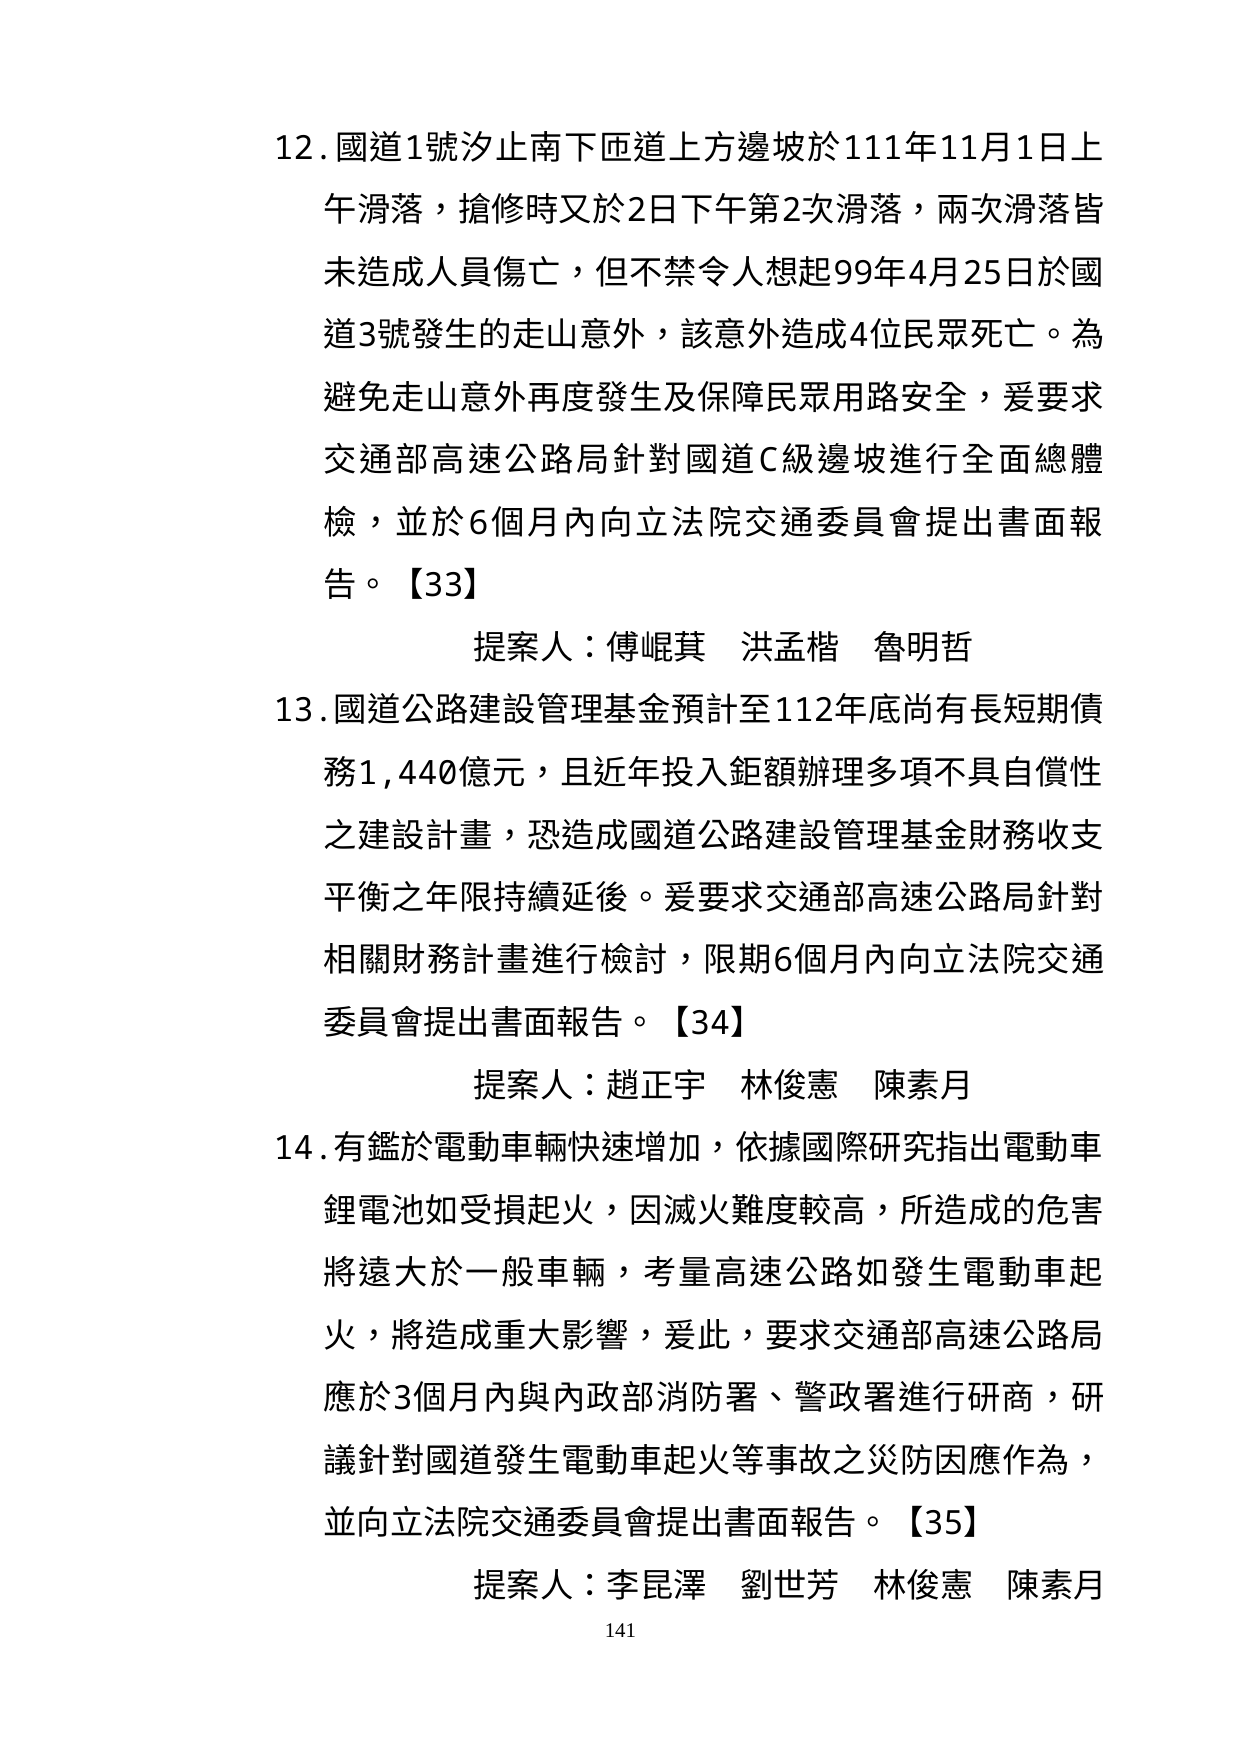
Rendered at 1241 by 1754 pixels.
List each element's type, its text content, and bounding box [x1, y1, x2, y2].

subtitle 13.國道公路建設管理基金預計至112年底尚有長短期債務1,440億元，且近年投入鉅額辦理多項不具自償性之建設計畫，恐造成國道公路建設管理基金財務收支平衡之年限持續延後。爰要求交通部高速公路局針對相關財務計畫進行檢討，限期6個月內向立法院交通委員會提出書面報告。【34】 [273, 666, 1104, 1041]
text 提案人：李昆澤 劉世芳 林俊憲 陳素月 [473, 1541, 1117, 1603]
text 提案人：趙正宇 林俊憲 陳素月 [473, 1041, 1117, 1103]
text 提案人：傅崐萁 洪孟楷 魯明哲 [473, 603, 1117, 666]
subtitle 14.有鑑於電動車輛快速增加，依據國際研究指出電動車鋰電池如受損起火，因滅火難度較高，所造成的危害將遠大於一般車輛，考量高速公路如發生電動車起火，將造成重大影響，爰此，要求交通部高速公路局應於3個月內與內政部消防署、警政署進行研商，研議針對國道發生電動車起火等事故之災防因應作為，並向立法院交通委員會提出書面報告。【35】 [273, 1103, 1104, 1541]
subtitle 12.國道1號汐止南下匝道上方邊坡於111年11月1日上午滑落，搶修時又於2日下午第2次滑落，兩次滑落皆未造成人員傷亡，但不禁令人想起99年4月25日於國道3號發生的走山意外，該意外造成4位民眾死亡。為避免走山意外再度發生及保障民眾用路安全，爰要求交通部高速公路局針對國道C級邊坡進行全面總體檢，並於6個月內向立法院交通委員會提出書面報告。【33】 [273, 103, 1104, 603]
